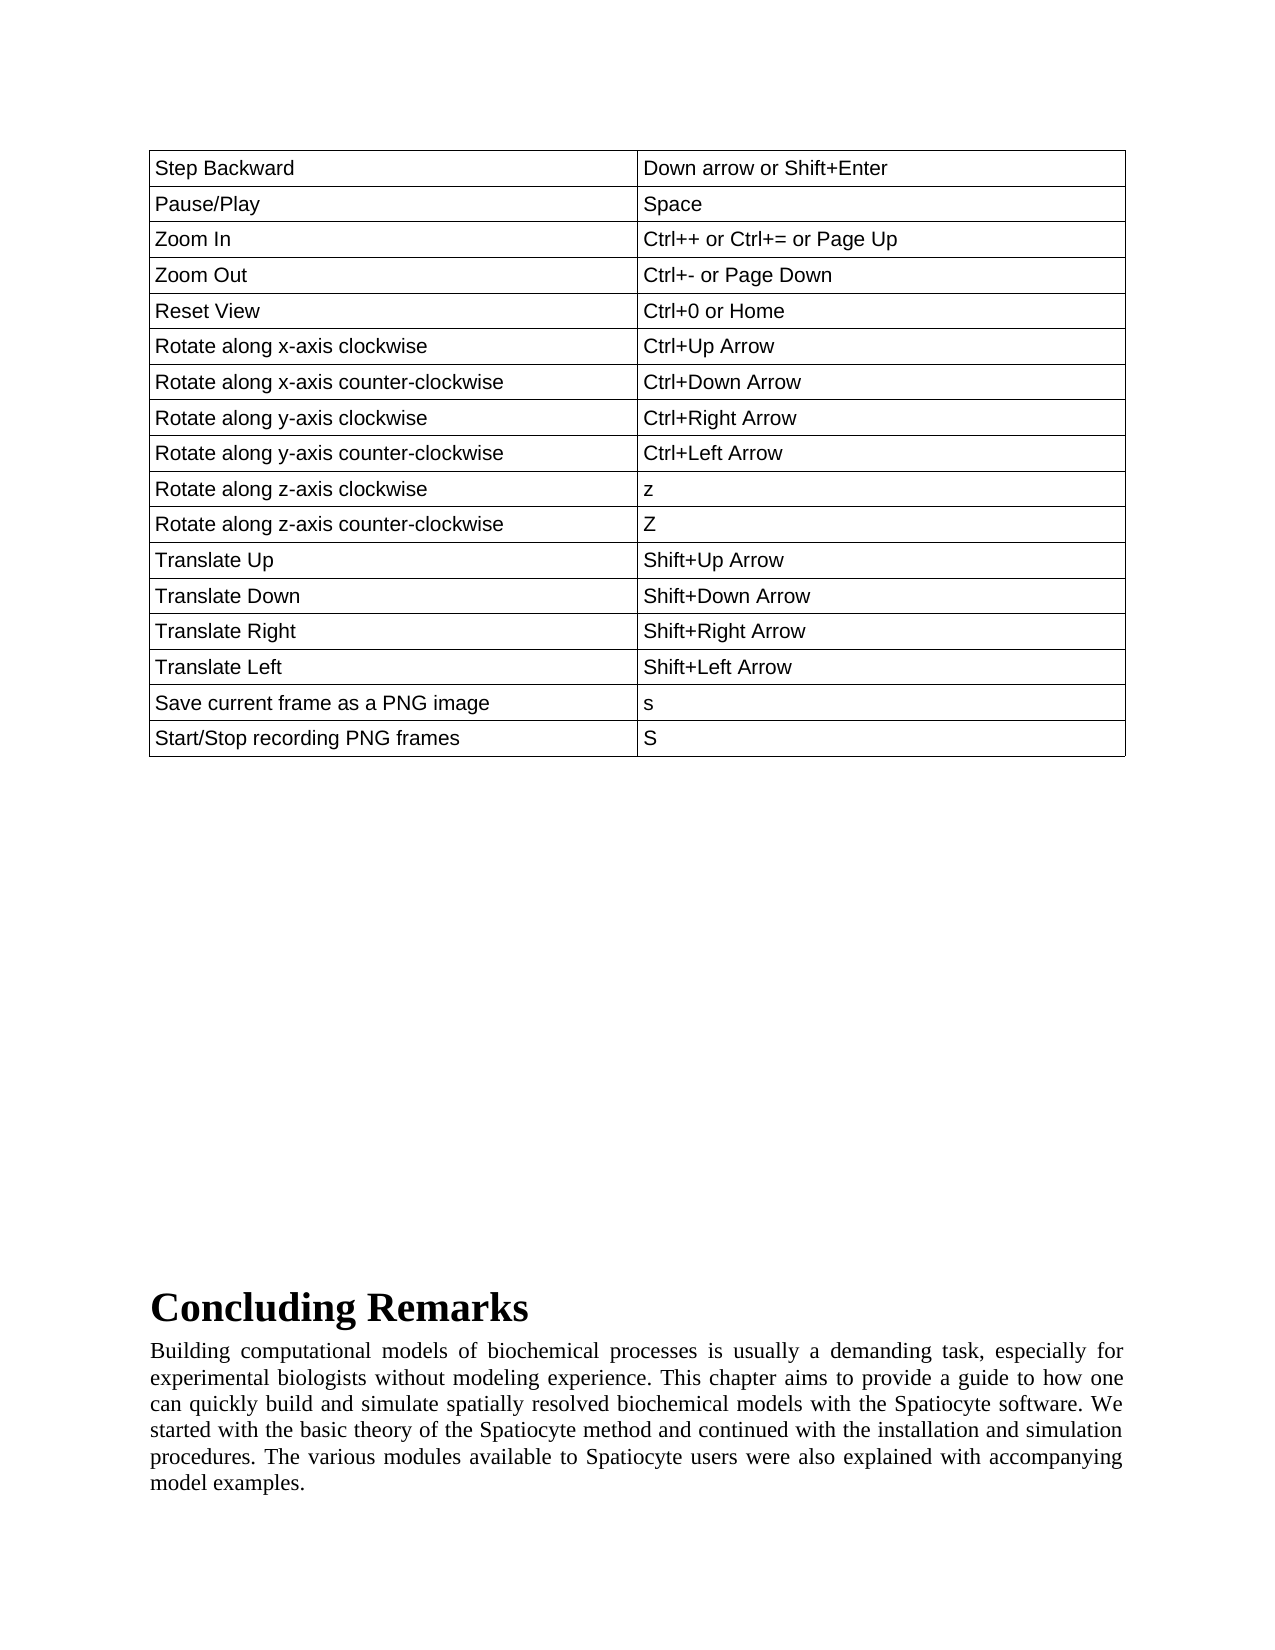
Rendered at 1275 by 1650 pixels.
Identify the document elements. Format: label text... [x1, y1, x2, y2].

table_cell Ctrl+Left Arrow [638, 436, 1125, 471]
table_cell Start/Stop recording PNG frames [150, 721, 637, 756]
table_cell Save current frame as a PNG image [150, 685, 637, 720]
table_cell Ctrl++ or Ctrl+= or Page Up [638, 222, 1125, 257]
table_cell Rotate along z-axis counter-clockwise [150, 507, 637, 542]
table_cell z [638, 472, 1125, 506]
table_cell Rotate along x-axis counter-clockwise [150, 365, 637, 399]
table_cell Space [638, 187, 1125, 221]
table_cell Z [638, 507, 1125, 542]
table_cell Down arrow or Shift+Enter [638, 151, 1125, 186]
table_cell Rotate along z-axis clockwise [150, 472, 637, 506]
table_cell Shift+Left Arrow [638, 650, 1125, 684]
table_cell S [638, 721, 1125, 756]
text Building computational models of biochemical processes is usually a demanding task, especially for experimental biologists without modeling experience. This chapter aims to provide a guide to how one can quickly build and simulate spatially resolved biochemical models with the Spatiocyte software. We started with the basic theory of the Spatiocyte method and continued with the installation and simulation procedures. The various modules available to Spatiocyte users were also explained with accompanying model examples. [150, 1337, 1125, 1495]
table_cell Translate Right [150, 614, 637, 649]
table_cell Translate Down [150, 579, 637, 613]
table_cell Ctrl+0 or Home [638, 294, 1125, 328]
table_cell Rotate along y-axis counter-clockwise [150, 436, 637, 471]
table_cell Shift+Down Arrow [638, 579, 1125, 613]
table_cell Ctrl+Down Arrow [638, 365, 1125, 399]
table_cell Zoom Out [150, 258, 637, 292]
table_cell Zoom In [150, 222, 637, 257]
table_cell Reset View [150, 294, 637, 328]
table_cell Pause/Play [150, 187, 637, 221]
table_cell Shift+Right Arrow [638, 614, 1125, 649]
table_cell s [638, 685, 1125, 720]
table_cell Ctrl+- or Page Down [638, 258, 1125, 292]
table_cell Step Backward [150, 151, 637, 186]
table_cell Ctrl+Up Arrow [638, 329, 1125, 364]
subtitle Concluding Remarks [150, 1282, 1125, 1330]
table_cell Rotate along y-axis clockwise [150, 400, 637, 435]
table_cell Rotate along x-axis clockwise [150, 329, 637, 364]
table_cell Translate Up [150, 543, 637, 577]
table_cell Translate Left [150, 650, 637, 684]
table_cell Ctrl+Right Arrow [638, 400, 1125, 435]
table_cell Shift+Up Arrow [638, 543, 1125, 577]
